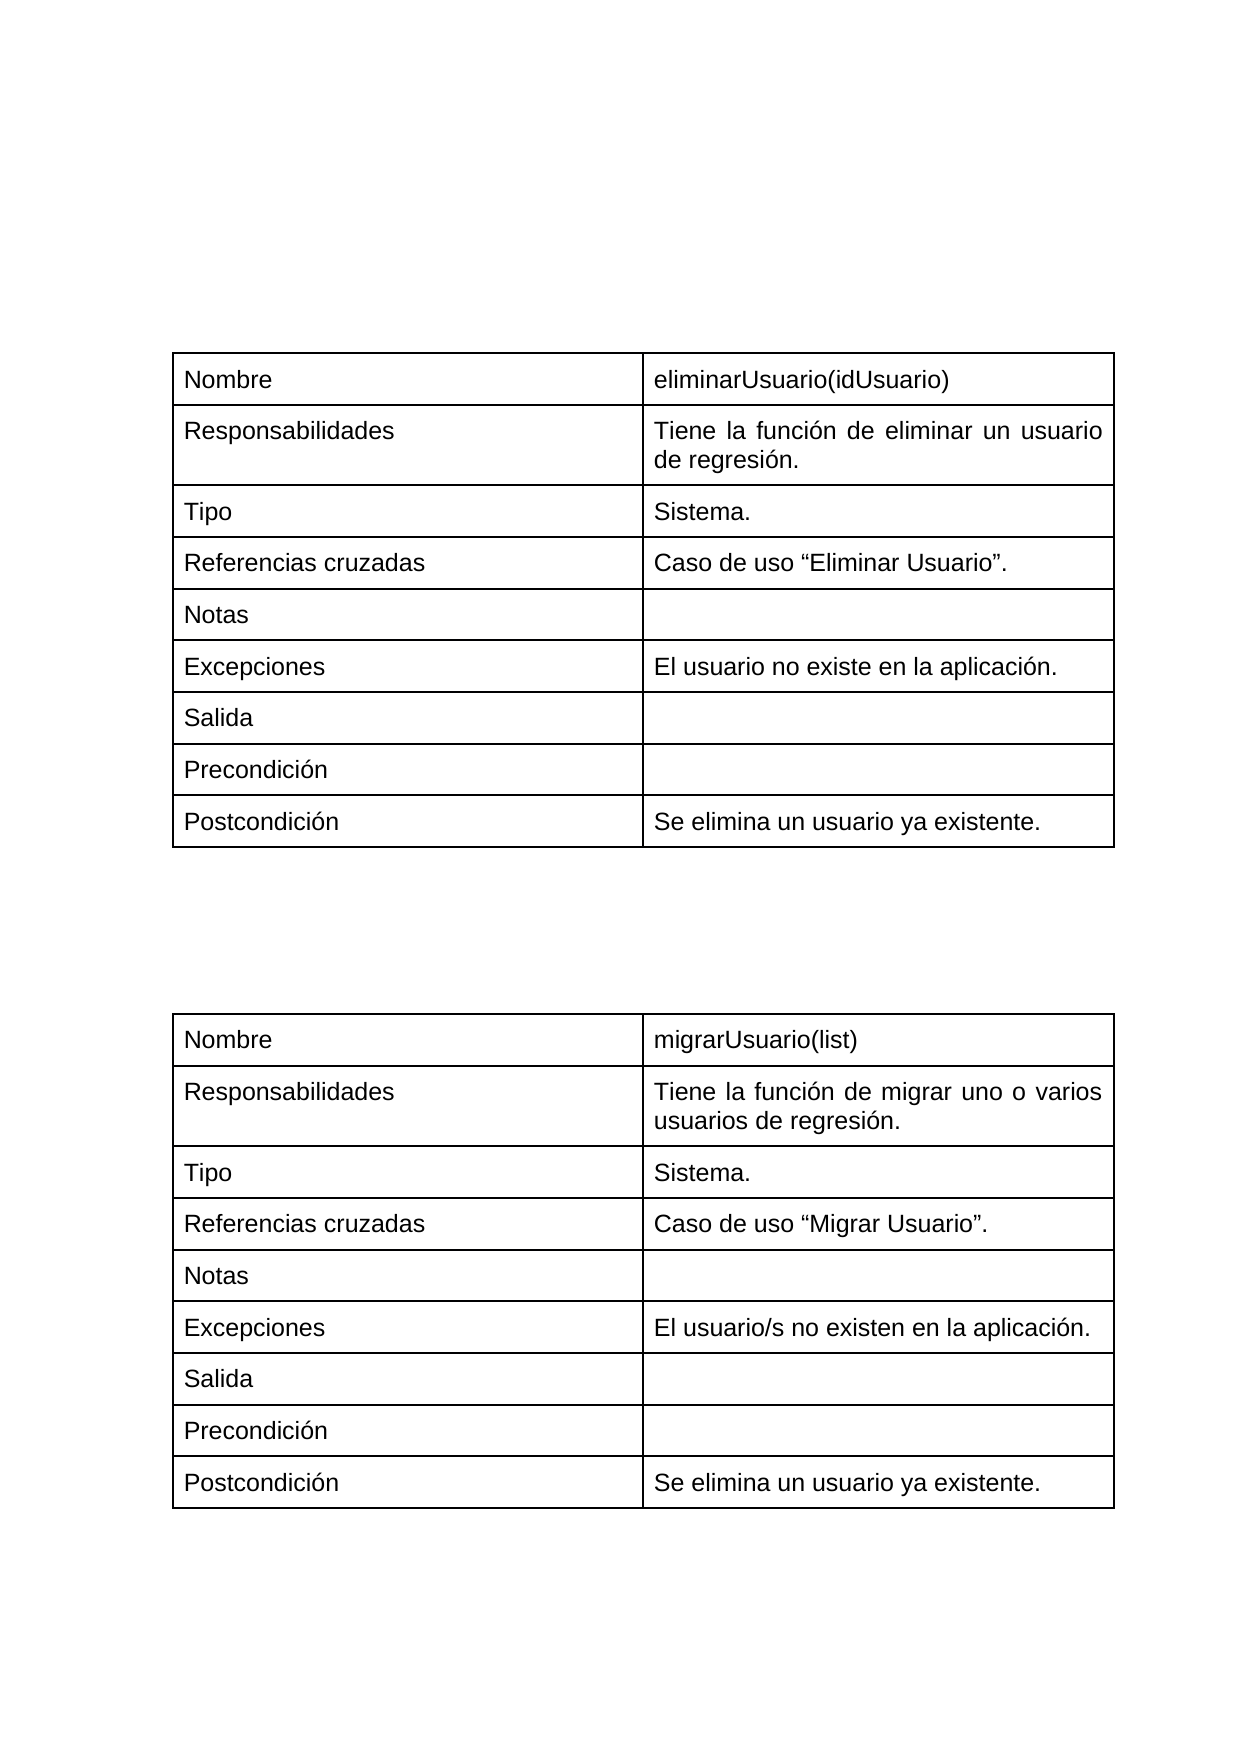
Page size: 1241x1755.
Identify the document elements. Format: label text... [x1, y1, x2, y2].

table_cell [644, 745, 1113, 794]
table_cell Se elimina un usuario ya existente. [644, 1457, 1113, 1507]
table_cell Postcondición [174, 1457, 642, 1507]
table_cell Responsabilidades [174, 406, 642, 484]
table_cell Se elimina un usuario ya existente. [644, 796, 1113, 846]
table_cell [644, 590, 1113, 639]
table_cell Caso de uso “Eliminar Usuario”. [644, 538, 1113, 587]
table_cell [644, 1251, 1113, 1300]
table_cell Notas [174, 590, 642, 639]
table_cell [644, 693, 1113, 742]
table_cell Precondición [174, 1406, 642, 1455]
table_cell Precondición [174, 745, 642, 794]
table_cell Tipo [174, 486, 642, 536]
table_cell Salida [174, 1354, 642, 1403]
table_cell El usuario/s no existen en la aplicación. [644, 1302, 1113, 1352]
table_cell Sistema. [644, 1147, 1113, 1197]
table_cell Sistema. [644, 486, 1113, 536]
table_cell Excepciones [174, 1302, 642, 1352]
table_header eliminarUsuario(idUsuario) [644, 354, 1113, 404]
table_cell Referencias cruzadas [174, 1199, 642, 1248]
table_cell Postcondición [174, 796, 642, 846]
table_cell Tipo [174, 1147, 642, 1197]
table_cell Caso de uso “Migrar Usuario”. [644, 1199, 1113, 1248]
table_cell Tiene la función de eliminar un usuario de regresión. [644, 406, 1113, 484]
table_cell Tiene la función de migrar uno o varios usuarios de regresión. [644, 1067, 1113, 1145]
table_cell Excepciones [174, 641, 642, 691]
table_header Nombre [174, 1015, 642, 1065]
table_cell Salida [174, 693, 642, 742]
table_cell [644, 1406, 1113, 1455]
table_cell Responsabilidades [174, 1067, 642, 1145]
table_cell Referencias cruzadas [174, 538, 642, 587]
table_header Nombre [174, 354, 642, 404]
table_cell Notas [174, 1251, 642, 1300]
table_header migrarUsuario(list) [644, 1015, 1113, 1065]
table_cell [644, 1354, 1113, 1403]
table_cell El usuario no existe en la aplicación. [644, 641, 1113, 691]
